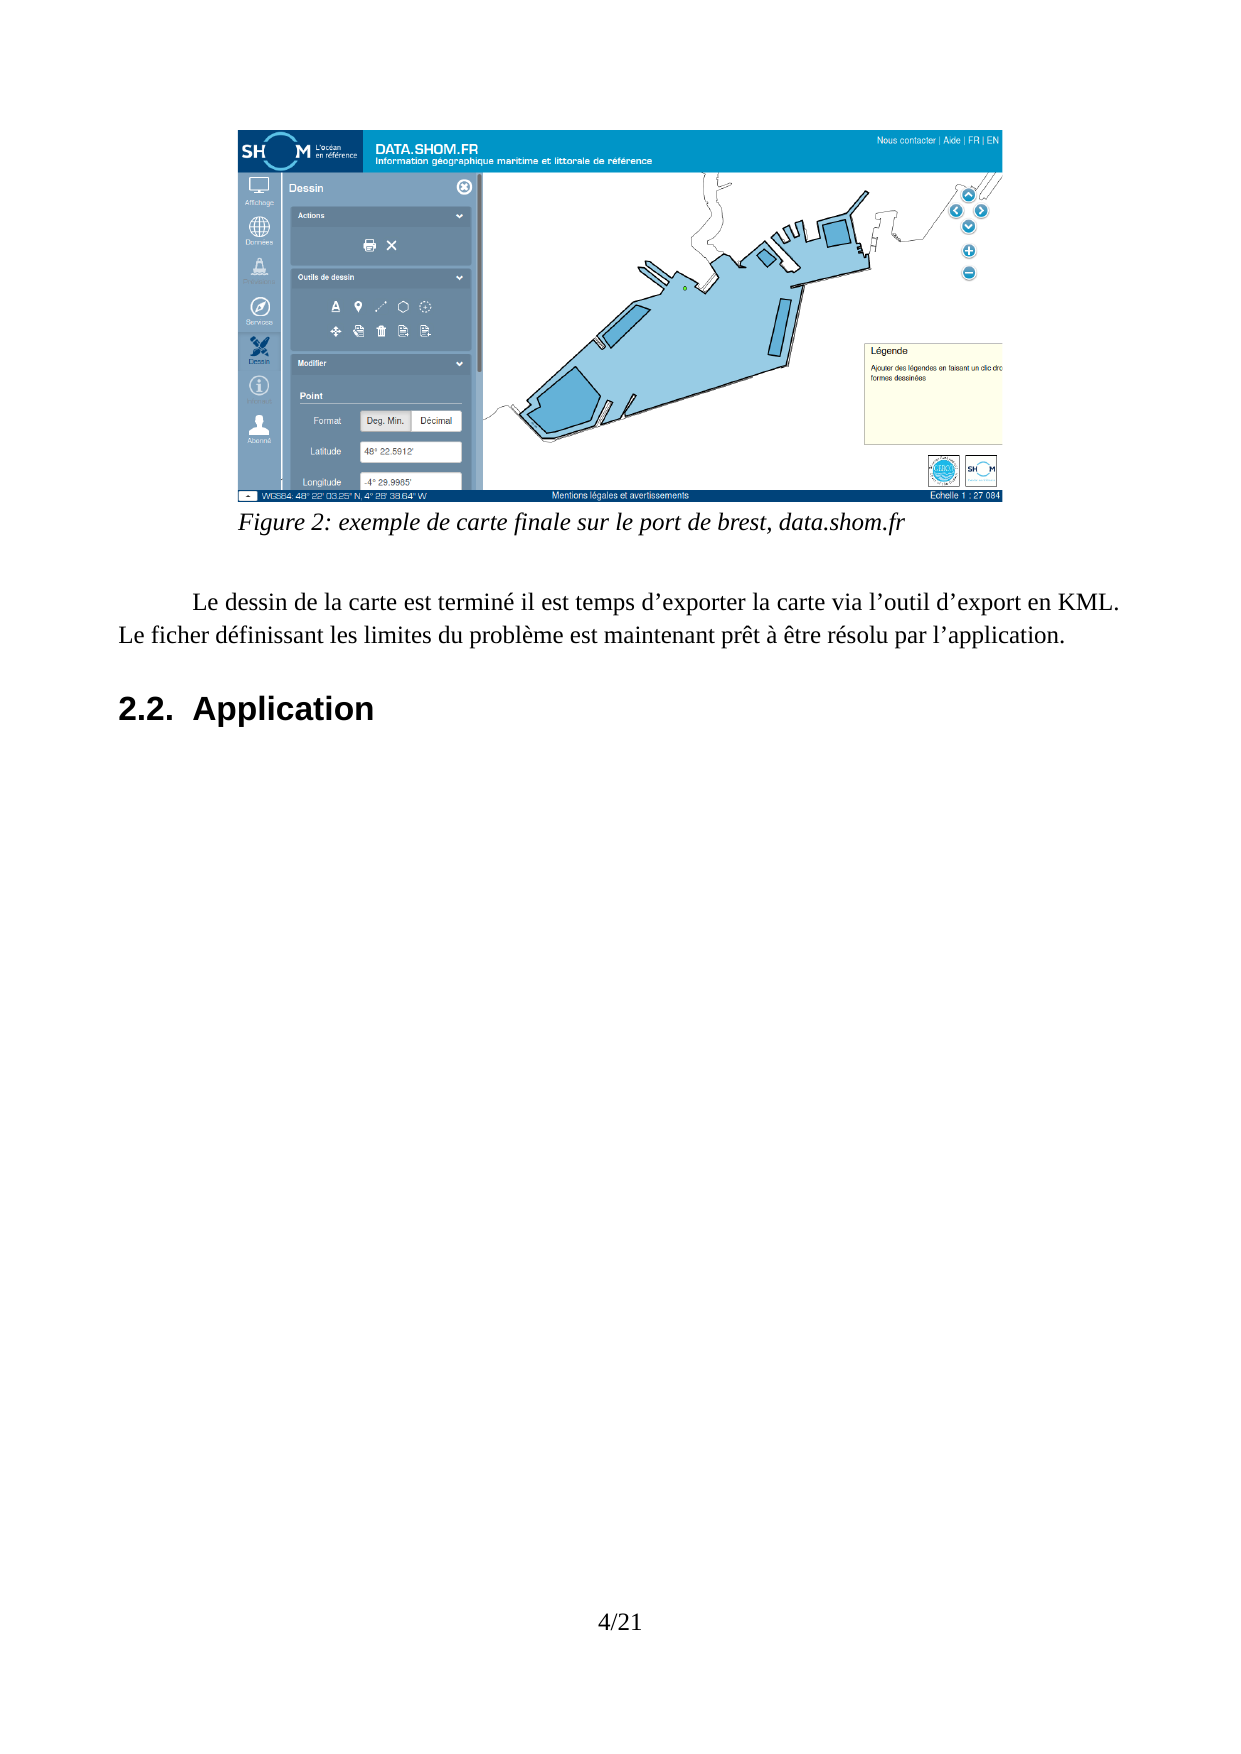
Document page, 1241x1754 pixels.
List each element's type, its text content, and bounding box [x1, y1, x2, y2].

picture [237, 130, 1003, 502]
subtitle Application [118, 689, 1122, 727]
picture [422, 145, 432, 153]
text Figure 2: exemple de carte finale sur le port de brest, data.shom.fr [238, 502, 1002, 535]
text Le dessin de la carte est terminé il est temps d’exporter la carte via l’outil d’export en KML. Le ficher définissant les limites du problème est maintenant prêt à être résolu par l’application. [118, 587, 1122, 649]
